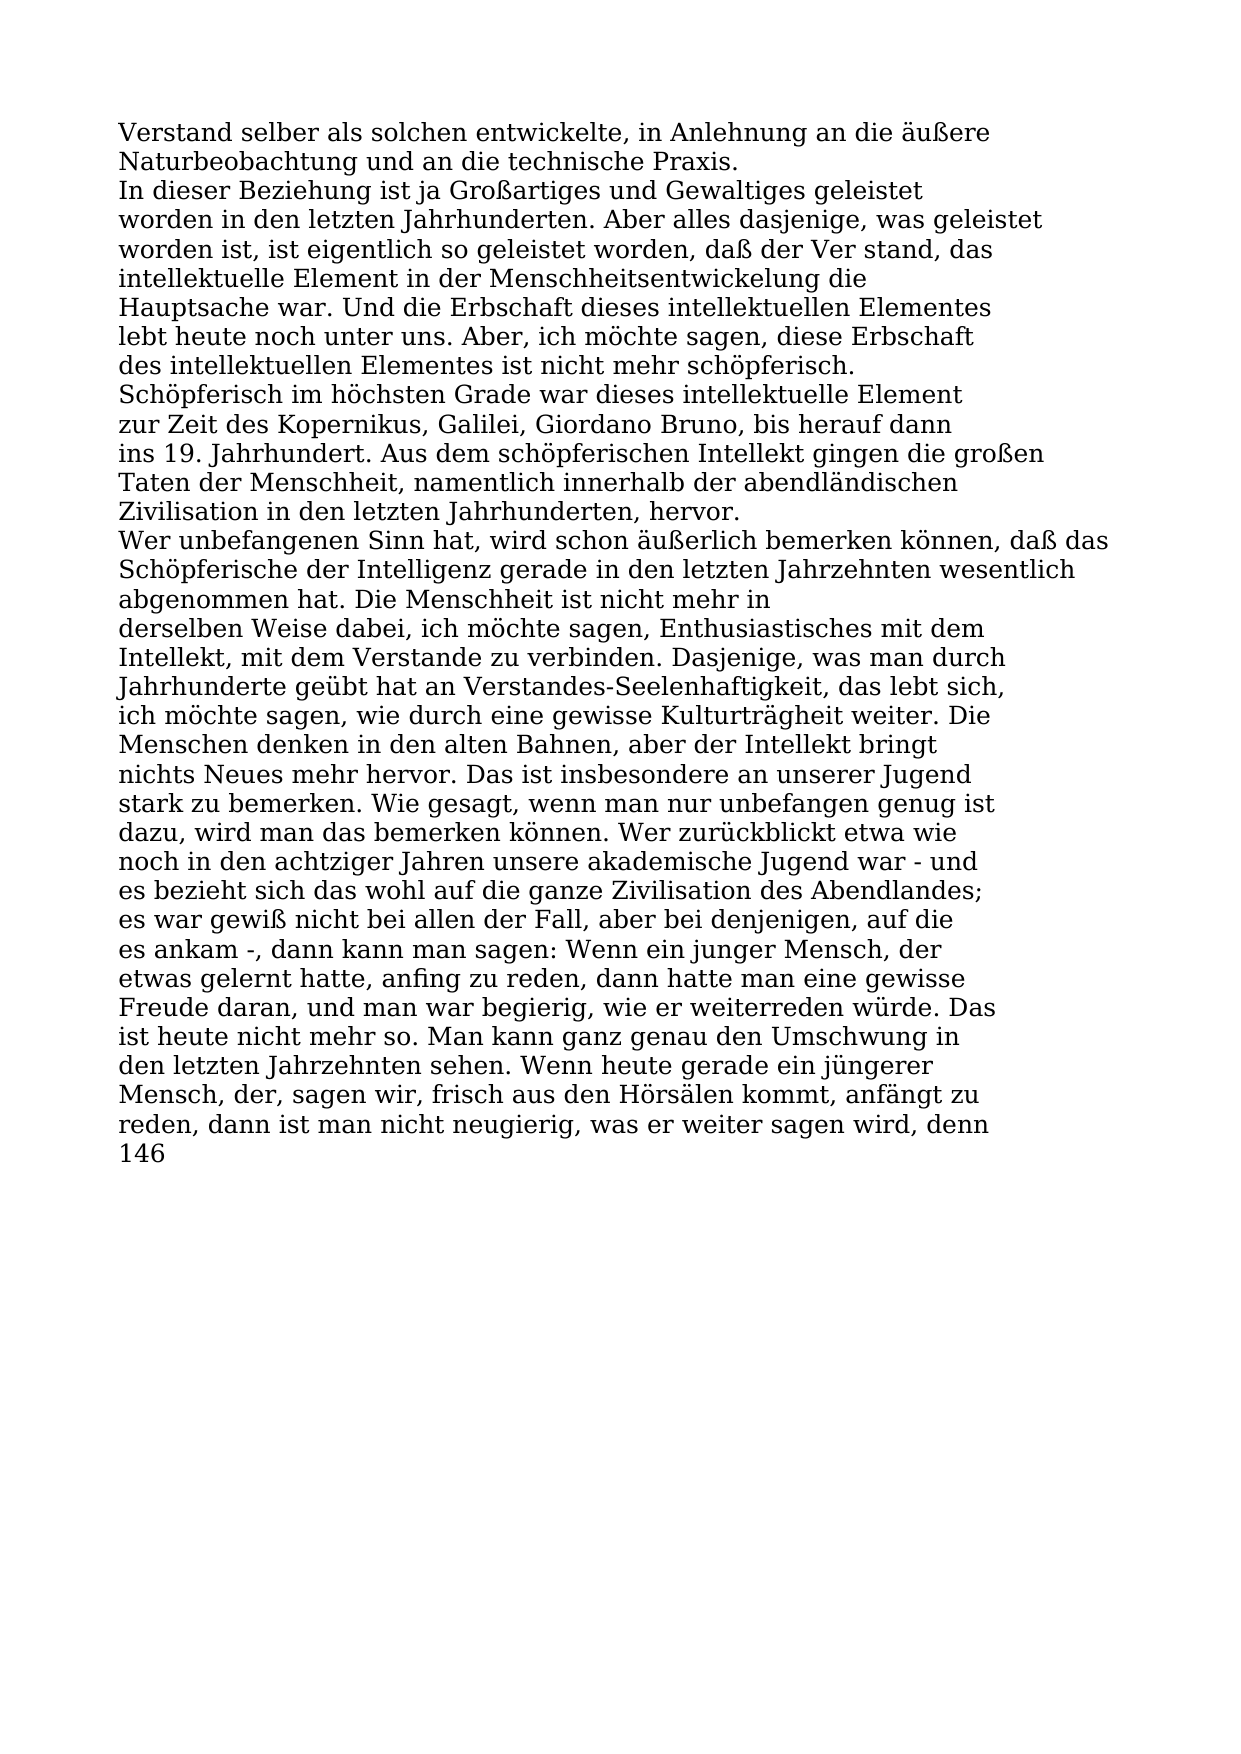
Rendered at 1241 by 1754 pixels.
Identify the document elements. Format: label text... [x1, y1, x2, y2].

text reden, dann ist man nicht neugierig, was er weiter sagen wird, denn [118, 1110, 1122, 1139]
text noch in den achtziger Jahren unsere akademische Jugend war - und [118, 847, 1122, 876]
text den letzten Jahrzehnten sehen. Wenn heute gerade ein jüngerer [118, 1051, 1122, 1081]
text Mensch, der, sagen wir, frisch aus den Hörsälen kommt, anfängt zu [118, 1081, 1122, 1110]
text Hauptsache war. Und die Erbschaft dieses intellektuellen Elementes [118, 293, 1122, 322]
text es ankam -, dann kann man sagen: Wenn ein junger Mensch, der [118, 935, 1122, 964]
text Schöpferisch im höchsten Grade war dieses intellektuelle Element [118, 381, 1122, 410]
text Wer unbefangenen Sinn hat, wird schon äußerlich bemerken können, daß das Schöpferische der Intelligenz gerade in den letzten Jahrzehnten wesentlich abgenommen hat. Die Menschheit ist nicht mehr in [118, 526, 1122, 614]
text Naturbeobachtung und an die technische Praxis. [118, 147, 1122, 176]
text Intellekt, mit dem Verstande zu verbinden. Dasjenige, was man durch [118, 643, 1122, 672]
text nichts Neues mehr hervor. Das ist insbesondere an unserer Jugend [118, 760, 1122, 789]
text Menschen denken in den alten Bahnen, aber der Intellekt bringt [118, 731, 1122, 760]
text etwas gelernt hatte, anfing zu reden, dann hatte man eine gewisse [118, 964, 1122, 993]
text derselben Weise dabei, ich möchte sagen, Enthusiastisches mit dem [118, 614, 1122, 643]
text Jahrhunderte geübt hat an Verstandes-Seelenhaftigkeit, das lebt sich, [118, 672, 1122, 701]
text In dieser Beziehung ist ja Großartiges und Gewaltiges geleistet [118, 176, 1122, 206]
text zur Zeit des Kopernikus, Galilei, Giordano Bruno, bis herauf dann [118, 410, 1122, 439]
text Verstand selber als solchen entwickelte, in Anlehnung an die äußere [118, 118, 1122, 147]
text ist heute nicht mehr so. Man kann ganz genau den Umschwung in [118, 1022, 1122, 1051]
text Zivilisation in den letzten Jahrhunderten, hervor. [118, 497, 1122, 526]
text Freude daran, und man war begierig, wie er weiterreden würde. Das [118, 993, 1122, 1022]
text des intellektuellen Elementes ist nicht mehr schöpferisch. [118, 351, 1122, 381]
text ins 19. Jahrhundert. Aus dem schöpferischen Intellekt gingen die großen Taten der Menschheit, namentlich innerhalb der abendländischen [118, 439, 1122, 497]
text ich möchte sagen, wie durch eine gewisse Kulturträgheit weiter. Die [118, 701, 1122, 731]
text dazu, wird man das bemerken können. Wer zurückblickt etwa wie [118, 818, 1122, 847]
text es bezieht sich das wohl auf die ganze Zivilisation des Abendlandes; [118, 876, 1122, 906]
text stark zu bemerken. Wie gesagt, wenn man nur unbefangen genug ist [118, 789, 1122, 818]
text lebt heute noch unter uns. Aber, ich möchte sagen, diese Erbschaft [118, 322, 1122, 351]
text 146 [118, 1139, 1122, 1168]
text es war gewiß nicht bei allen der Fall, aber bei denjenigen, auf die [118, 906, 1122, 935]
text worden in den letzten Jahrhunderten. Aber alles dasjenige, was geleistet worden ist, ist eigentlich so geleistet worden, daß der Ver stand, das intellektuelle Element in der Menschheitsentwickelung die [118, 206, 1122, 293]
